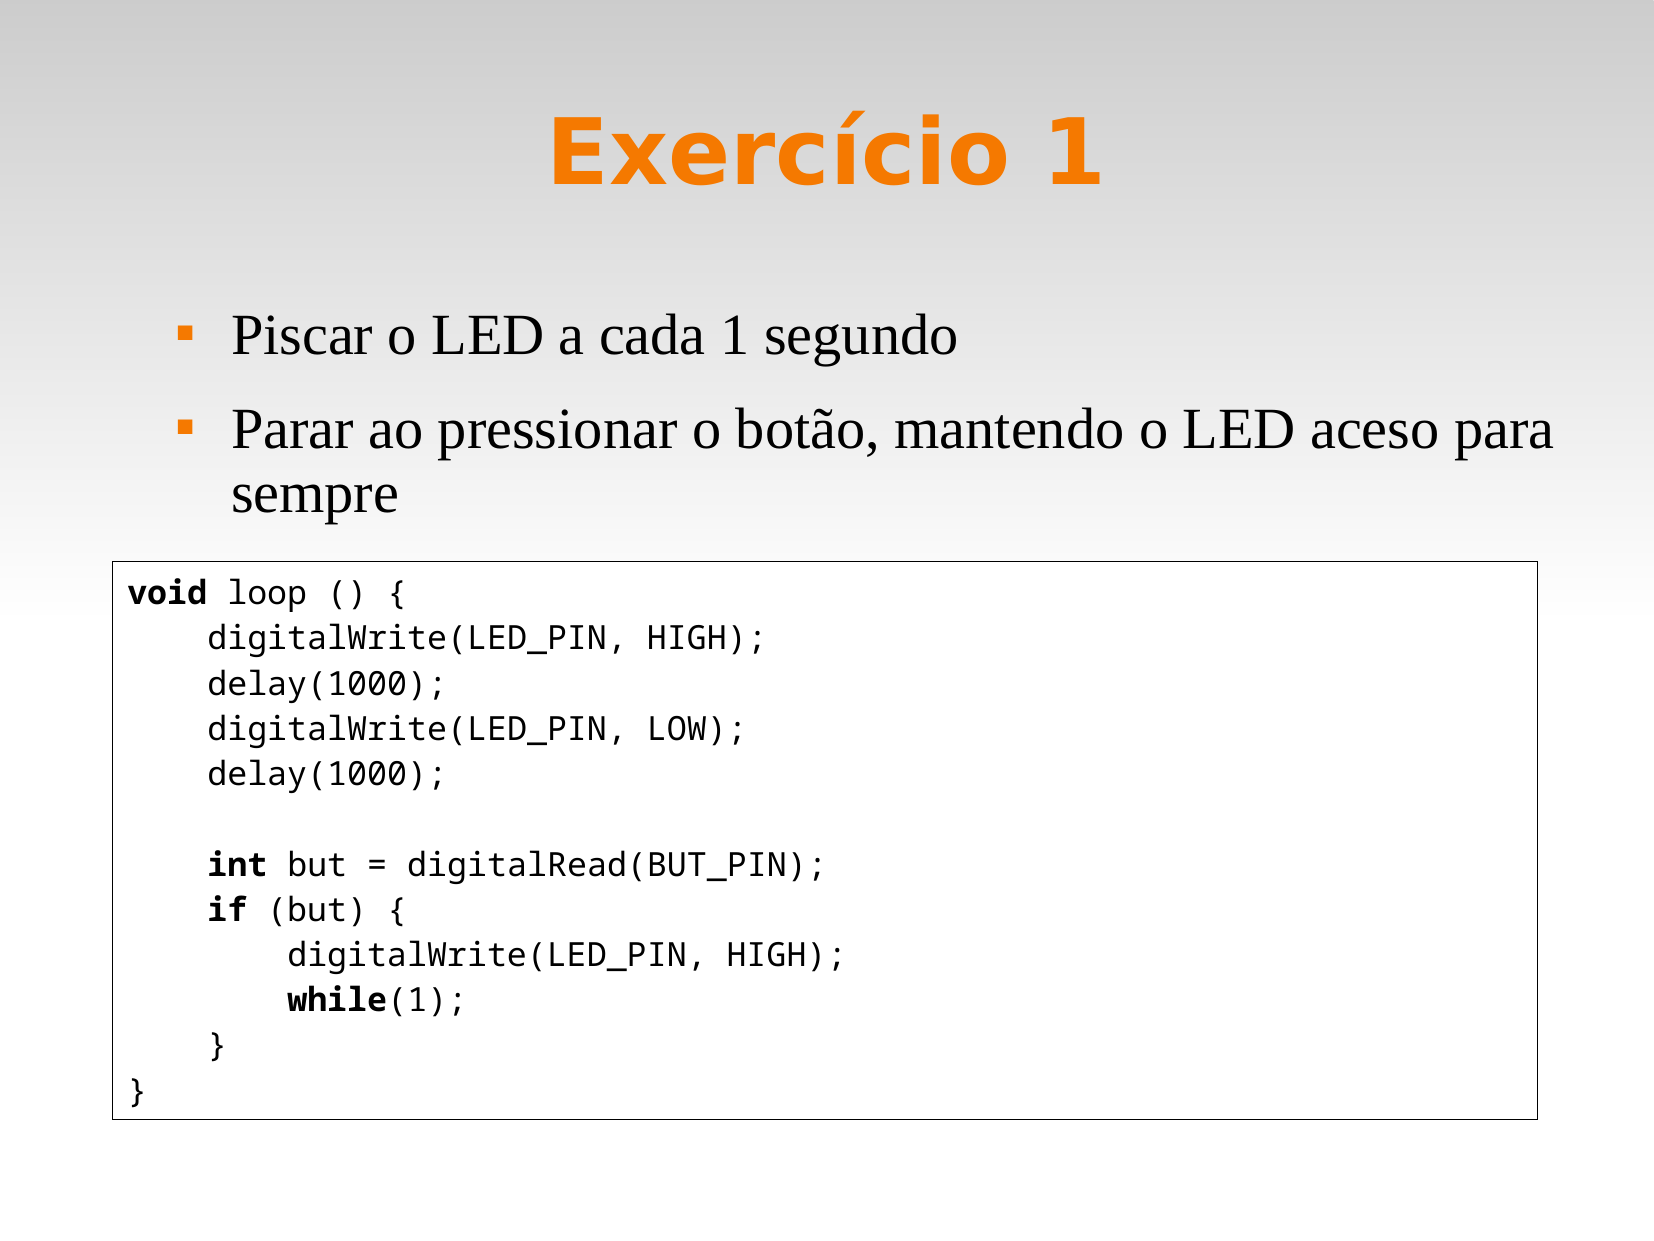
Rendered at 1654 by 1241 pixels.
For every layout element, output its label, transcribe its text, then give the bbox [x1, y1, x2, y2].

list Piscar o LED a cada 1 segundo Parar ao pressionar o botão, mantendo o LED aceso para sempre Programa interativo! [89, 302, 1576, 1144]
text_box void loop () { digitalWrite(LED_PIN, HIGH); delay(1000); digitalWrite(LED_PIN, LOW); delay(1000); int but = digitalRead(BUT_PIN); if (but) { digitalWrite(LED_PIN, HIGH); while(1); } } [112, 561, 1538, 1046]
title Exercício 1 [82, 49, 1571, 257]
